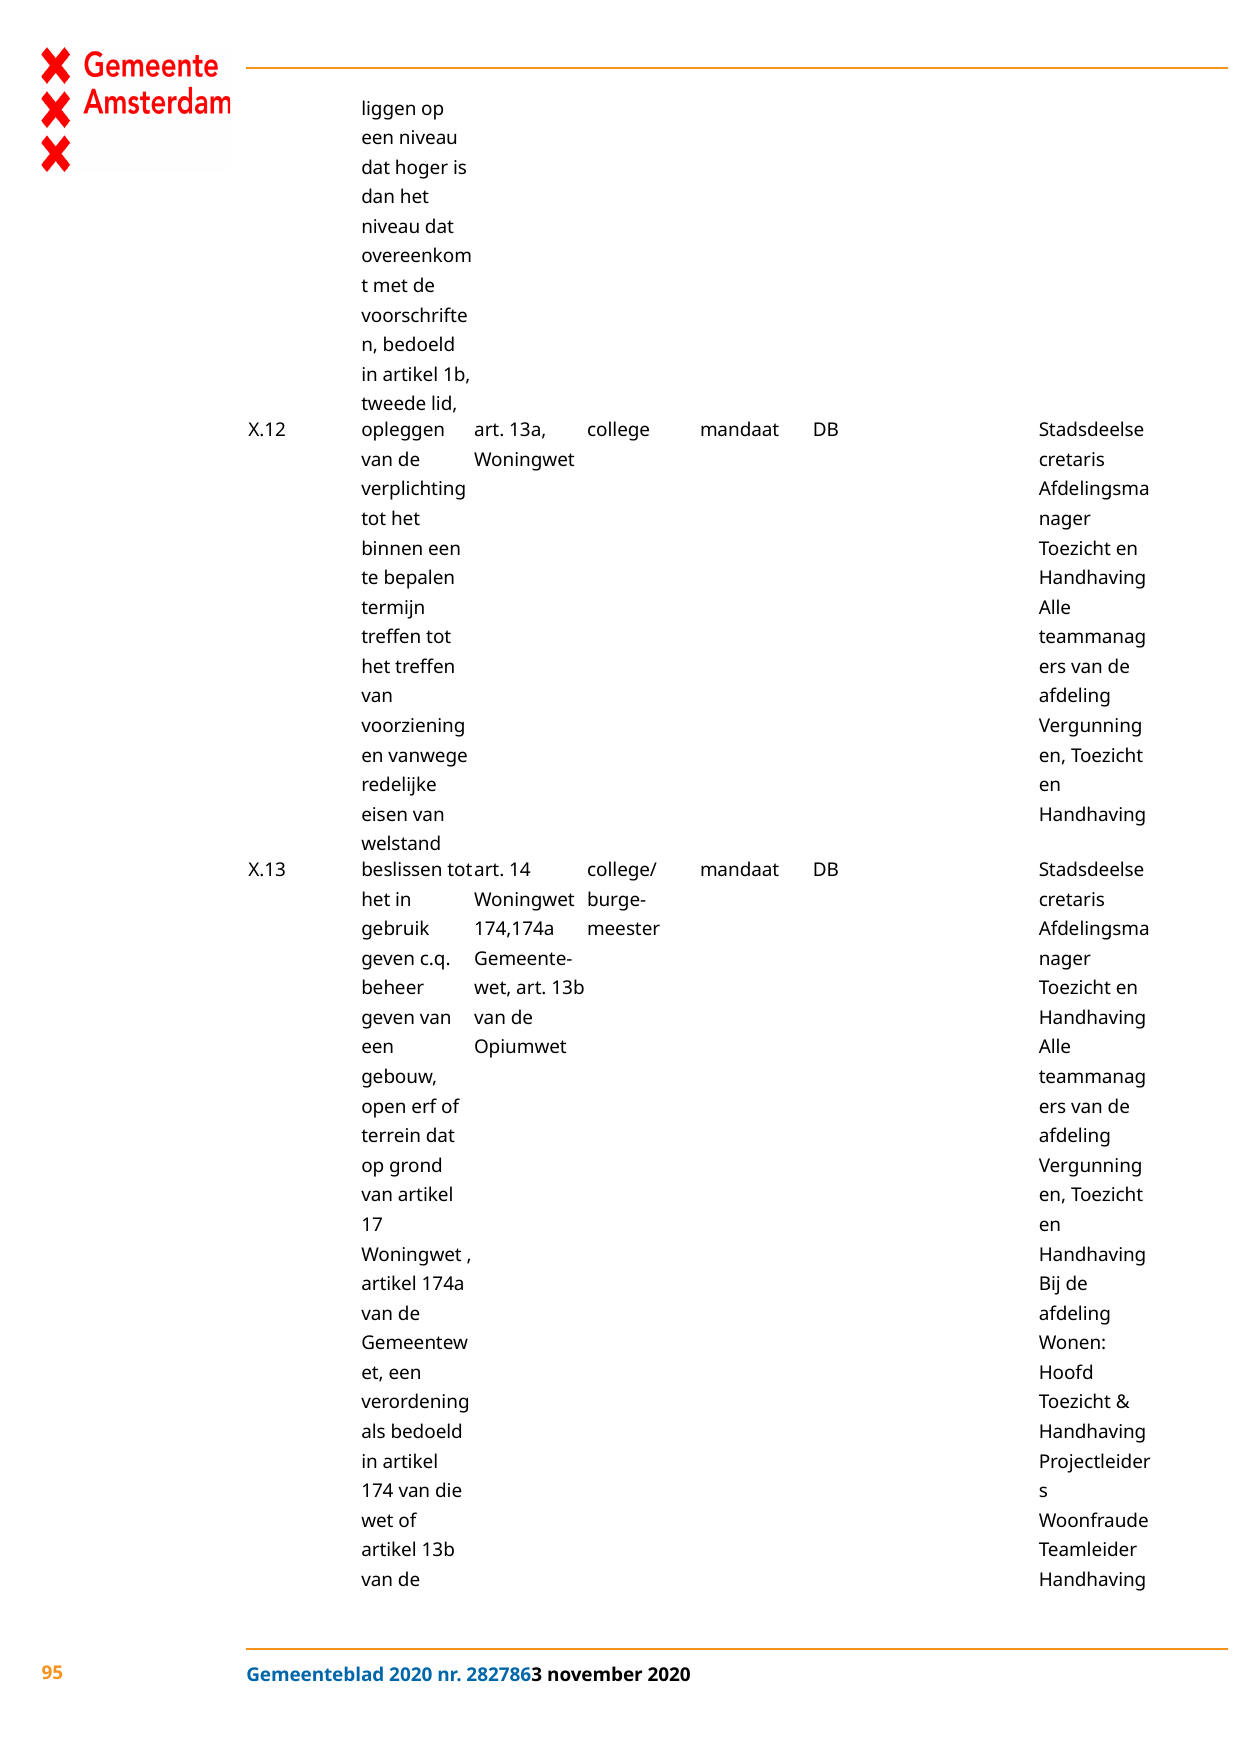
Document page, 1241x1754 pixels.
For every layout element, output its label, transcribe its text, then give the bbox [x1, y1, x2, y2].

table_cell Stadsdeelsecretaris Afdelingsmanager Toezicht en Handhaving Alle teammanagers van de afdeling Vergunningen, Toezicht en Handhaving Bij de afdeling Wonen: Hoofd Toezicht & Handhaving Projectleiders Woonfraude Teamleider Handhaving [1039, 856, 1152, 1592]
table_cell [248, 95, 361, 416]
table_cell college [587, 416, 700, 856]
table_cell art. 14 Woningwet 174,174a Gemeente-wet, art. 13b van de Opiumwet [474, 856, 587, 1592]
table_cell [700, 95, 813, 416]
table_cell beslissen tot het in gebruik geven c.q. beheer geven van een gebouw, open erf of terrein dat op grond van artikel 17 Woningwet , artikel 174a van de Gemeentewet, een verordening als bedoeld in artikel 174 van die wet of artikel 13b van de [361, 856, 474, 1592]
table_cell DB [813, 856, 926, 1592]
table_cell X.12 [248, 416, 361, 856]
table_cell college/ burge-meester [587, 856, 700, 1592]
table_cell [926, 856, 1038, 1592]
table_cell [926, 416, 1038, 856]
table_cell mandaat [700, 416, 813, 856]
picture [41, 47, 231, 172]
table_cell X.13 [248, 856, 361, 1592]
table_cell DB [813, 416, 926, 856]
table_cell [474, 95, 587, 416]
table_cell [587, 95, 700, 416]
table_cell [1039, 95, 1152, 416]
table_cell Stadsdeelsecretaris Afdelingsmanager Toezicht en Handhaving Alle teammanagers van de afdeling Vergunningen, Toezicht en Handhaving [1039, 416, 1152, 856]
table_cell opleggen van de verplichting tot het binnen een te bepalen termijn treffen tot het treffen van voorzieningen vanwege redelijke eisen van welstand [361, 416, 474, 856]
table_cell art. 13a, Woningwet [474, 416, 587, 856]
table_cell [813, 95, 926, 416]
table_cell mandaat [700, 856, 813, 1592]
table_cell liggen op een niveau dat hoger is dan het niveau dat overeenkomt met de voorschriften, bedoeld in artikel 1b, tweede lid, [361, 95, 474, 416]
table_cell [926, 95, 1038, 416]
